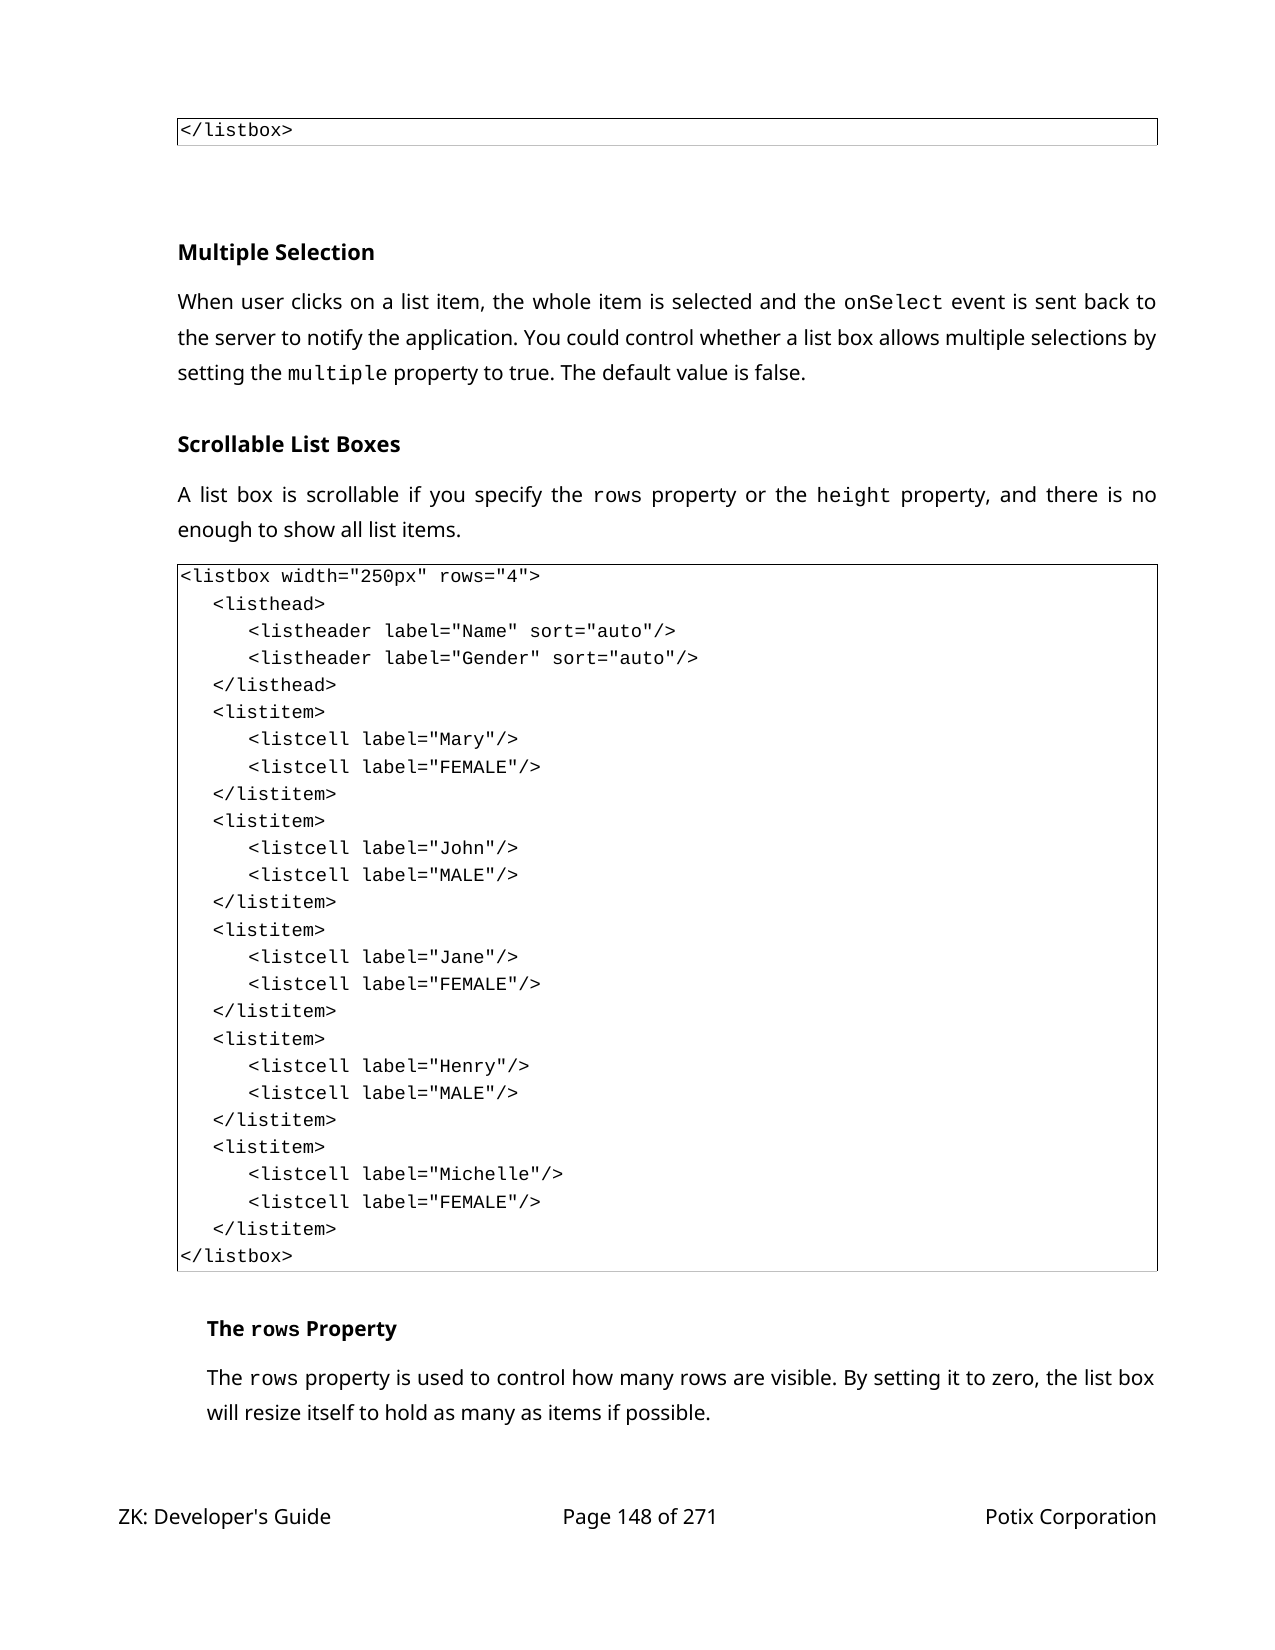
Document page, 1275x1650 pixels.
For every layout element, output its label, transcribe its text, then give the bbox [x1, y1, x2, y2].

text When user clicks on a list item, the whole item is selected and the onSelect event is sent back to the server to notify the application. You could control whether a list box allows multiple selections by setting the multiple property to true. The default value is false. [177, 287, 1157, 387]
text <listcell label="Jane"/> [178, 945, 1157, 969]
text <listitem> [178, 809, 1157, 833]
text <listitem> [178, 1135, 1157, 1159]
text A list box is scrollable if you specify the rows property or the height property, and there is no enough to show all list items. [177, 480, 1157, 543]
subtitle Multiple Selection [177, 237, 1157, 267]
text <listcell label="FEMALE"/> [178, 754, 1157, 779]
text </listhead> [178, 673, 1157, 697]
text <listitem> [178, 1026, 1157, 1051]
text </listitem> [178, 782, 1157, 806]
text </listitem> [178, 1217, 1157, 1241]
text <listheader label="Gender" sort="auto"/> [178, 646, 1157, 670]
text </listitem> [178, 1108, 1157, 1132]
text <listcell label="Mary"/> [178, 727, 1157, 752]
text <listitem> [178, 700, 1157, 724]
text </listitem> [178, 890, 1157, 915]
subtitle Scrollable List Boxes [177, 429, 1157, 459]
text <listcell label="Michelle"/> [178, 1162, 1157, 1187]
text <listitem> [178, 918, 1157, 942]
text </listbox> [178, 119, 1157, 145]
text <listhead> [178, 591, 1157, 616]
text <listcell label="FEMALE"/> [178, 1189, 1157, 1214]
text <listcell label="John"/> [178, 836, 1157, 860]
text <listcell label="Henry"/> [178, 1053, 1157, 1078]
subtitle The rows Property [207, 1314, 1157, 1342]
text <listbox width="250px" rows="4"> [178, 565, 1157, 588]
text <listcell label="MALE"/> [178, 1081, 1157, 1105]
text <listcell label="MALE"/> [178, 863, 1157, 887]
text <listheader label="Name" sort="auto"/> [178, 618, 1157, 643]
text </listbox> [178, 1244, 1157, 1271]
text </listitem> [178, 999, 1157, 1023]
text The rows property is used to control how many rows are visible. By setting it to zero, the list box will resize itself to hold as many as items if possible. [207, 1363, 1157, 1427]
text <listcell label="FEMALE"/> [178, 972, 1157, 996]
